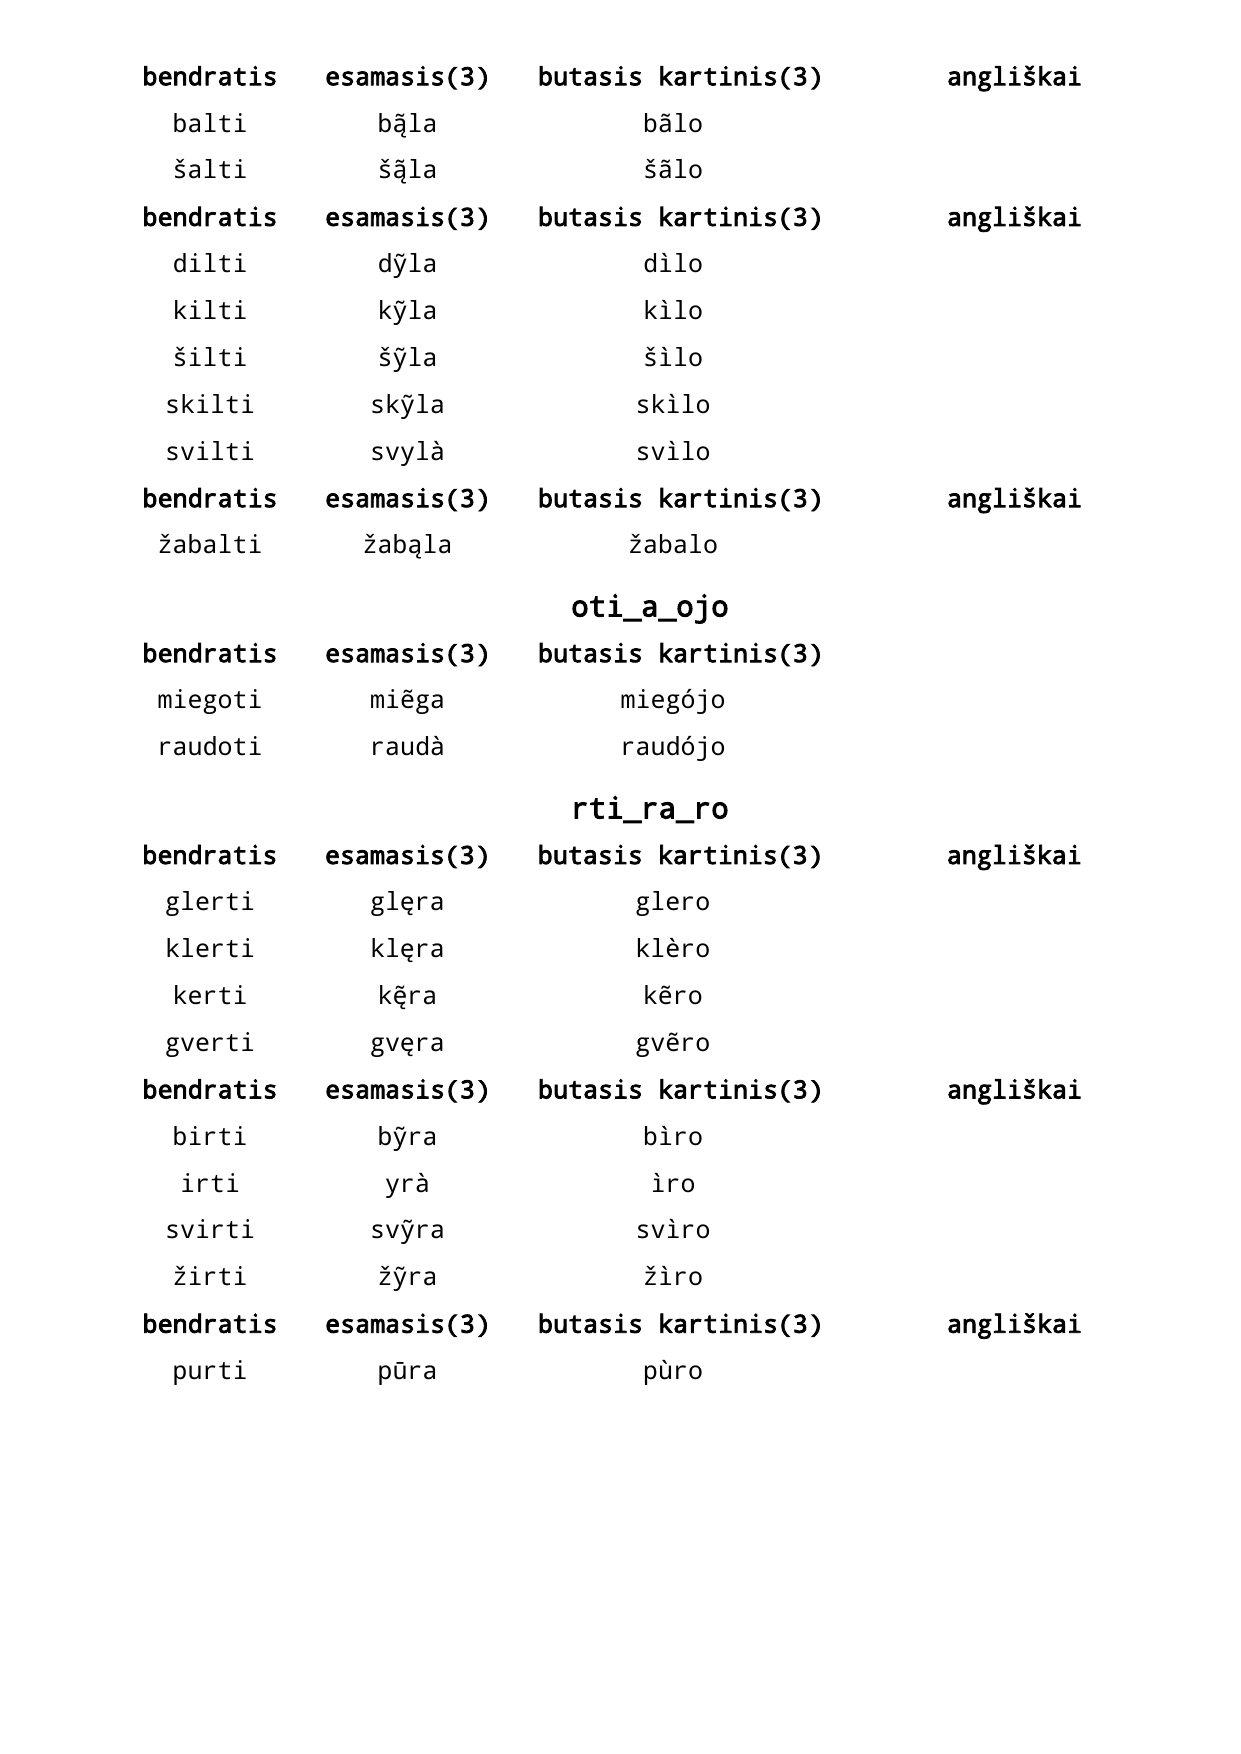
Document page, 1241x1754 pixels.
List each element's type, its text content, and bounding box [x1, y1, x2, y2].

table_cell kerti [118, 979, 301, 1025]
table_cell gvẽro [513, 1025, 847, 1072]
table_cell svylà [302, 434, 513, 481]
table_cell skỹla [302, 387, 513, 434]
table_header esamasis(3) [302, 200, 513, 247]
table_cell glerti [118, 885, 301, 932]
table_cell šìlo [513, 340, 847, 387]
table_cell svìro [513, 1213, 847, 1260]
table_header bendratis [118, 636, 302, 683]
table_header esamasis(3) [302, 1307, 513, 1353]
table_cell svỹra [302, 1213, 513, 1260]
table_cell kìlo [513, 294, 847, 340]
table_cell [847, 434, 1181, 481]
table_header angliškai [847, 200, 1181, 247]
table_cell šalti [118, 153, 302, 200]
table_cell [847, 683, 1181, 730]
table_header angliškai [847, 1307, 1181, 1353]
table_header esamasis(3) [302, 59, 513, 106]
table_cell žabąla [302, 528, 513, 575]
table_cell dỹla [302, 247, 513, 293]
table_cell klerti [118, 932, 301, 978]
table_cell gverti [118, 1025, 301, 1072]
table_header [847, 636, 1181, 683]
table_header butasis kartinis(3) [513, 481, 847, 528]
table_cell bą̃la [302, 106, 513, 153]
table_cell skilti [118, 387, 302, 434]
table_cell glero [513, 885, 847, 932]
table_cell [847, 1213, 1181, 1260]
table_cell [847, 153, 1181, 200]
table_cell pùro [513, 1354, 847, 1400]
table_cell žabalti [118, 528, 302, 575]
table_cell žirti [118, 1260, 302, 1307]
table_cell [847, 528, 1181, 575]
table_cell bỹra [302, 1119, 513, 1166]
table_cell [847, 885, 1181, 932]
table_header angliškai [847, 1072, 1181, 1119]
table_header bendratis [118, 59, 302, 106]
table_header butasis kartinis(3) [513, 636, 847, 683]
table_cell [847, 1119, 1181, 1166]
table_cell kỹla [302, 294, 513, 340]
table_cell [847, 730, 1181, 777]
subtitle oti_a_ojo [118, 589, 1181, 623]
table_cell [847, 1354, 1181, 1400]
table_cell svilti [118, 434, 302, 481]
table_cell irti [118, 1166, 302, 1213]
table_header bendratis [118, 200, 302, 247]
table_cell [847, 340, 1181, 387]
table_cell žabalo [513, 528, 847, 575]
table_cell [847, 1025, 1181, 1072]
table_cell gvęra [301, 1025, 513, 1072]
table_cell žỹra [302, 1260, 513, 1307]
table_cell skìlo [513, 387, 847, 434]
table_cell purti [118, 1354, 302, 1400]
table_cell kẽro [513, 979, 847, 1025]
table_cell pūra [302, 1354, 513, 1400]
table_header esamasis(3) [301, 838, 513, 885]
table_cell [847, 387, 1181, 434]
table_header butasis kartinis(3) [513, 1072, 847, 1119]
table_header esamasis(3) [302, 481, 513, 528]
table_cell šilti [118, 340, 302, 387]
table_cell kę̃ra [301, 979, 513, 1025]
table_cell žìro [513, 1260, 847, 1307]
table_cell šỹla [302, 340, 513, 387]
table_cell yrà [302, 1166, 513, 1213]
table_header bendratis [118, 481, 302, 528]
table_cell bãlo [513, 106, 847, 153]
table_cell [847, 1166, 1181, 1213]
table_cell ìro [513, 1166, 847, 1213]
table_cell birti [118, 1119, 302, 1166]
table_cell kilti [118, 294, 302, 340]
table_cell miẽga [302, 683, 513, 730]
table_header butasis kartinis(3) [513, 1307, 847, 1353]
table_cell glęra [301, 885, 513, 932]
table_header bendratis [118, 838, 301, 885]
table_cell dìlo [513, 247, 847, 293]
table_cell bìro [513, 1119, 847, 1166]
table_header esamasis(3) [302, 636, 513, 683]
table_cell dilti [118, 247, 302, 293]
table_cell klèro [513, 932, 847, 978]
table_header angliškai [847, 481, 1181, 528]
table_cell raudójo [513, 730, 847, 777]
table_header bendratis [118, 1307, 302, 1353]
table_header butasis kartinis(3) [513, 59, 847, 106]
table_cell [847, 1260, 1181, 1307]
table_header bendratis [118, 1072, 302, 1119]
table_cell [847, 294, 1181, 340]
table_cell miegójo [513, 683, 847, 730]
table_cell miegoti [118, 683, 302, 730]
table_header butasis kartinis(3) [513, 838, 847, 885]
table_cell [847, 247, 1181, 293]
table_cell šãlo [513, 153, 847, 200]
table_cell šą̃la [302, 153, 513, 200]
table_header butasis kartinis(3) [513, 200, 847, 247]
table_cell balti [118, 106, 302, 153]
table_cell [847, 979, 1181, 1025]
subtitle rti_ra_ro [118, 791, 1181, 825]
table_header angliškai [847, 59, 1181, 106]
table_cell raudoti [118, 730, 302, 777]
table_cell raudà [302, 730, 513, 777]
table_cell [847, 932, 1181, 978]
table_cell klęra [301, 932, 513, 978]
table_header angliškai [847, 838, 1181, 885]
table_header esamasis(3) [302, 1072, 513, 1119]
table_cell svirti [118, 1213, 302, 1260]
table_cell [847, 106, 1181, 153]
table_cell svìlo [513, 434, 847, 481]
